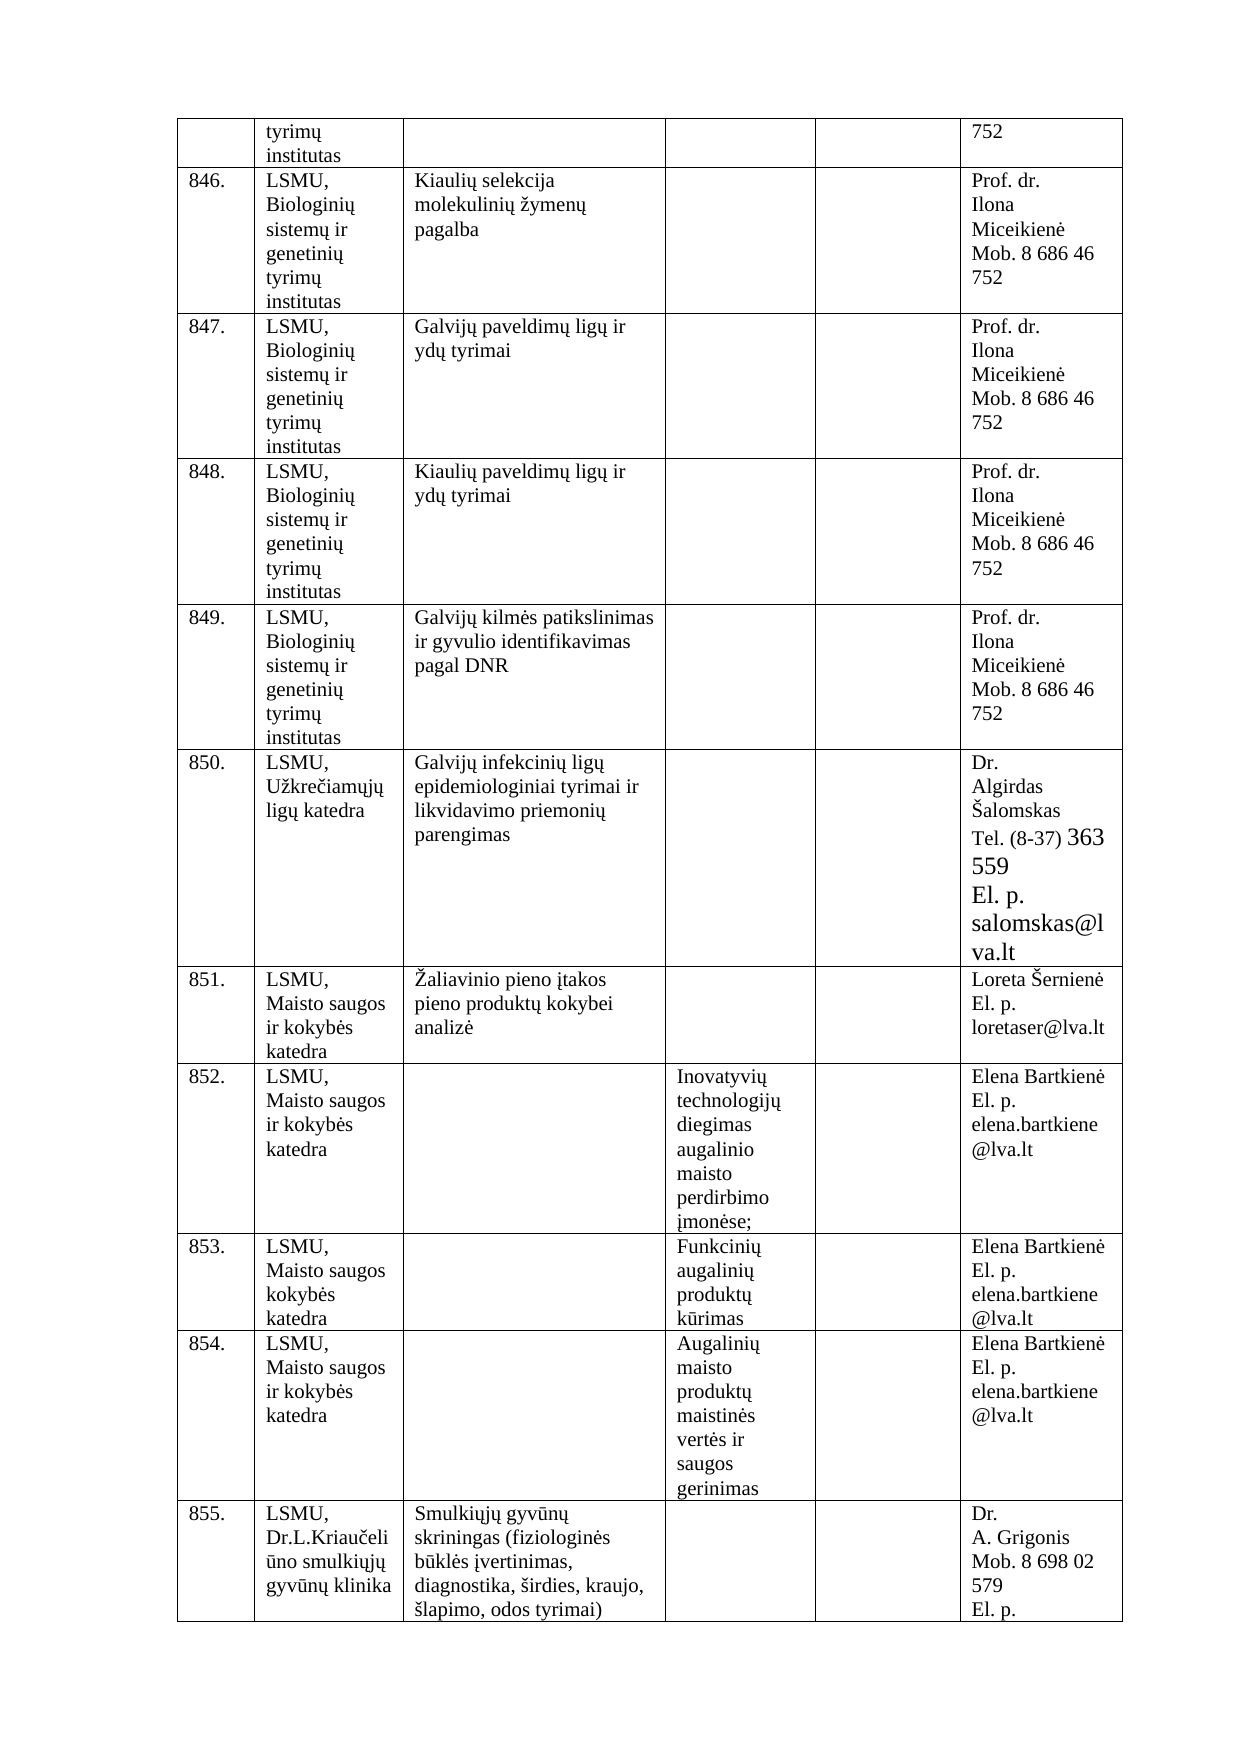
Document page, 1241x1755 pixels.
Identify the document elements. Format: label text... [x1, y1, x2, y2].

table_cell [666, 967, 815, 1063]
table_cell [666, 168, 815, 313]
table_cell Smulkiųjų gyvūnų skriningas (fiziologinės būklės įvertinimas, diagnostika, širdies, kraujo, šlapimo, odos tyrimai) [404, 1501, 665, 1621]
table_cell 852. [178, 1064, 254, 1233]
table_cell [816, 1234, 960, 1330]
table_cell 846. [178, 168, 254, 313]
table_cell Dr. A. Grigonis Mob. 8 698 02 579 El. p. [961, 1501, 1122, 1621]
table_cell LSMU, Biologinių sistemų ir genetinių tyrimų institutas [255, 459, 403, 603]
table_cell Elena Bartkienė El. p. elena.bartkiene@lva.lt [961, 1331, 1122, 1499]
table_cell [666, 119, 815, 167]
table_cell Prof. dr. Ilona Miceikienė Mob. 8 686 46 752 [961, 605, 1122, 749]
table_cell LSMU, Maisto saugos ir kokybės katedra [255, 1331, 403, 1499]
table_cell [816, 1331, 960, 1499]
table_cell [666, 459, 815, 603]
table_cell [404, 1064, 665, 1233]
table_cell Prof. dr. Ilona Miceikienė Mob. 8 686 46 752 [961, 168, 1122, 313]
table_cell Kiaulių paveldimų ligų ir ydų tyrimai [404, 459, 665, 603]
table_cell [816, 459, 960, 603]
table_cell [404, 119, 665, 167]
table_cell [816, 119, 960, 167]
table_cell LSMU, Biologinių sistemų ir genetinių tyrimų institutas [255, 314, 403, 458]
table_cell Elena Bartkienė El. p. elena.bartkiene@lva.lt [961, 1234, 1122, 1330]
table_cell Elena Bartkienė El. p. elena.bartkiene@lva.lt [961, 1064, 1122, 1233]
table_cell Prof. dr. Ilona Miceikienė Mob. 8 686 46 752 [961, 314, 1122, 458]
table_cell 850. [178, 750, 254, 966]
table_cell [816, 314, 960, 458]
table_cell [404, 1331, 665, 1499]
table_cell 855. [178, 1501, 254, 1621]
table_cell Galvijų kilmės patikslinimas ir gyvulio identifikavimas pagal DNR [404, 605, 665, 749]
table_cell [816, 750, 960, 966]
table_cell [178, 119, 254, 167]
table_cell 849. [178, 605, 254, 749]
table_cell Kiaulių selekcija molekulinių žymenų pagalba [404, 168, 665, 313]
table_cell Augalinių maisto produktų maistinės vertės ir saugos gerinimas [666, 1331, 815, 1499]
table_cell 854. [178, 1331, 254, 1499]
table_cell 851. [178, 967, 254, 1063]
table_cell LSMU, Maisto saugos ir kokybės katedra [255, 967, 403, 1063]
table_cell [816, 1501, 960, 1621]
table_cell Dr. Algirdas Šalomskas Tel. (8-37) 363 559 El. p. salomskas@lva.lt [961, 750, 1122, 966]
table_cell LSMU, Maisto saugos kokybės katedra [255, 1234, 403, 1330]
table_cell LSMU, Maisto saugos ir kokybės katedra [255, 1064, 403, 1233]
table_cell [666, 1501, 815, 1621]
table_cell [666, 750, 815, 966]
table_cell Prof. dr. Ilona Miceikienė Mob. 8 686 46 752 [961, 459, 1122, 603]
table_cell Žaliavinio pieno įtakos pieno produktų kokybei analizė [404, 967, 665, 1063]
table_cell Galvijų infekcinių ligų epidemiologiniai tyrimai ir likvidavimo priemonių parengimas [404, 750, 665, 966]
table_cell LSMU, Biologinių sistemų ir genetinių tyrimų institutas [255, 605, 403, 749]
table_cell Galvijų paveldimų ligų ir ydų tyrimai [404, 314, 665, 458]
table_cell 847. [178, 314, 254, 458]
table_cell Inovatyvių technologijų diegimas augalinio maisto perdirbimo įmonėse; [666, 1064, 815, 1233]
table_cell [816, 967, 960, 1063]
table_cell 853. [178, 1234, 254, 1330]
table_cell Funkcinių augalinių produktų kūrimas [666, 1234, 815, 1330]
table_cell [816, 605, 960, 749]
table_cell LSMU, Užkrečiamųjų ligų katedra [255, 750, 403, 966]
table_cell [816, 1064, 960, 1233]
table_cell [816, 168, 960, 313]
table_cell [666, 314, 815, 458]
table_cell LSMU, Dr.L.Kriaučeliūno smulkiųjų gyvūnų klinika [255, 1501, 403, 1621]
table_cell [666, 605, 815, 749]
table_cell 752 [961, 119, 1122, 167]
table_cell Loreta Šernienė El. p. loretaser@lva.lt [961, 967, 1122, 1063]
table_cell tyrimų institutas [255, 119, 403, 167]
table_cell [404, 1234, 665, 1330]
table_cell LSMU, Biologinių sistemų ir genetinių tyrimų institutas [255, 168, 403, 313]
table_cell 848. [178, 459, 254, 603]
